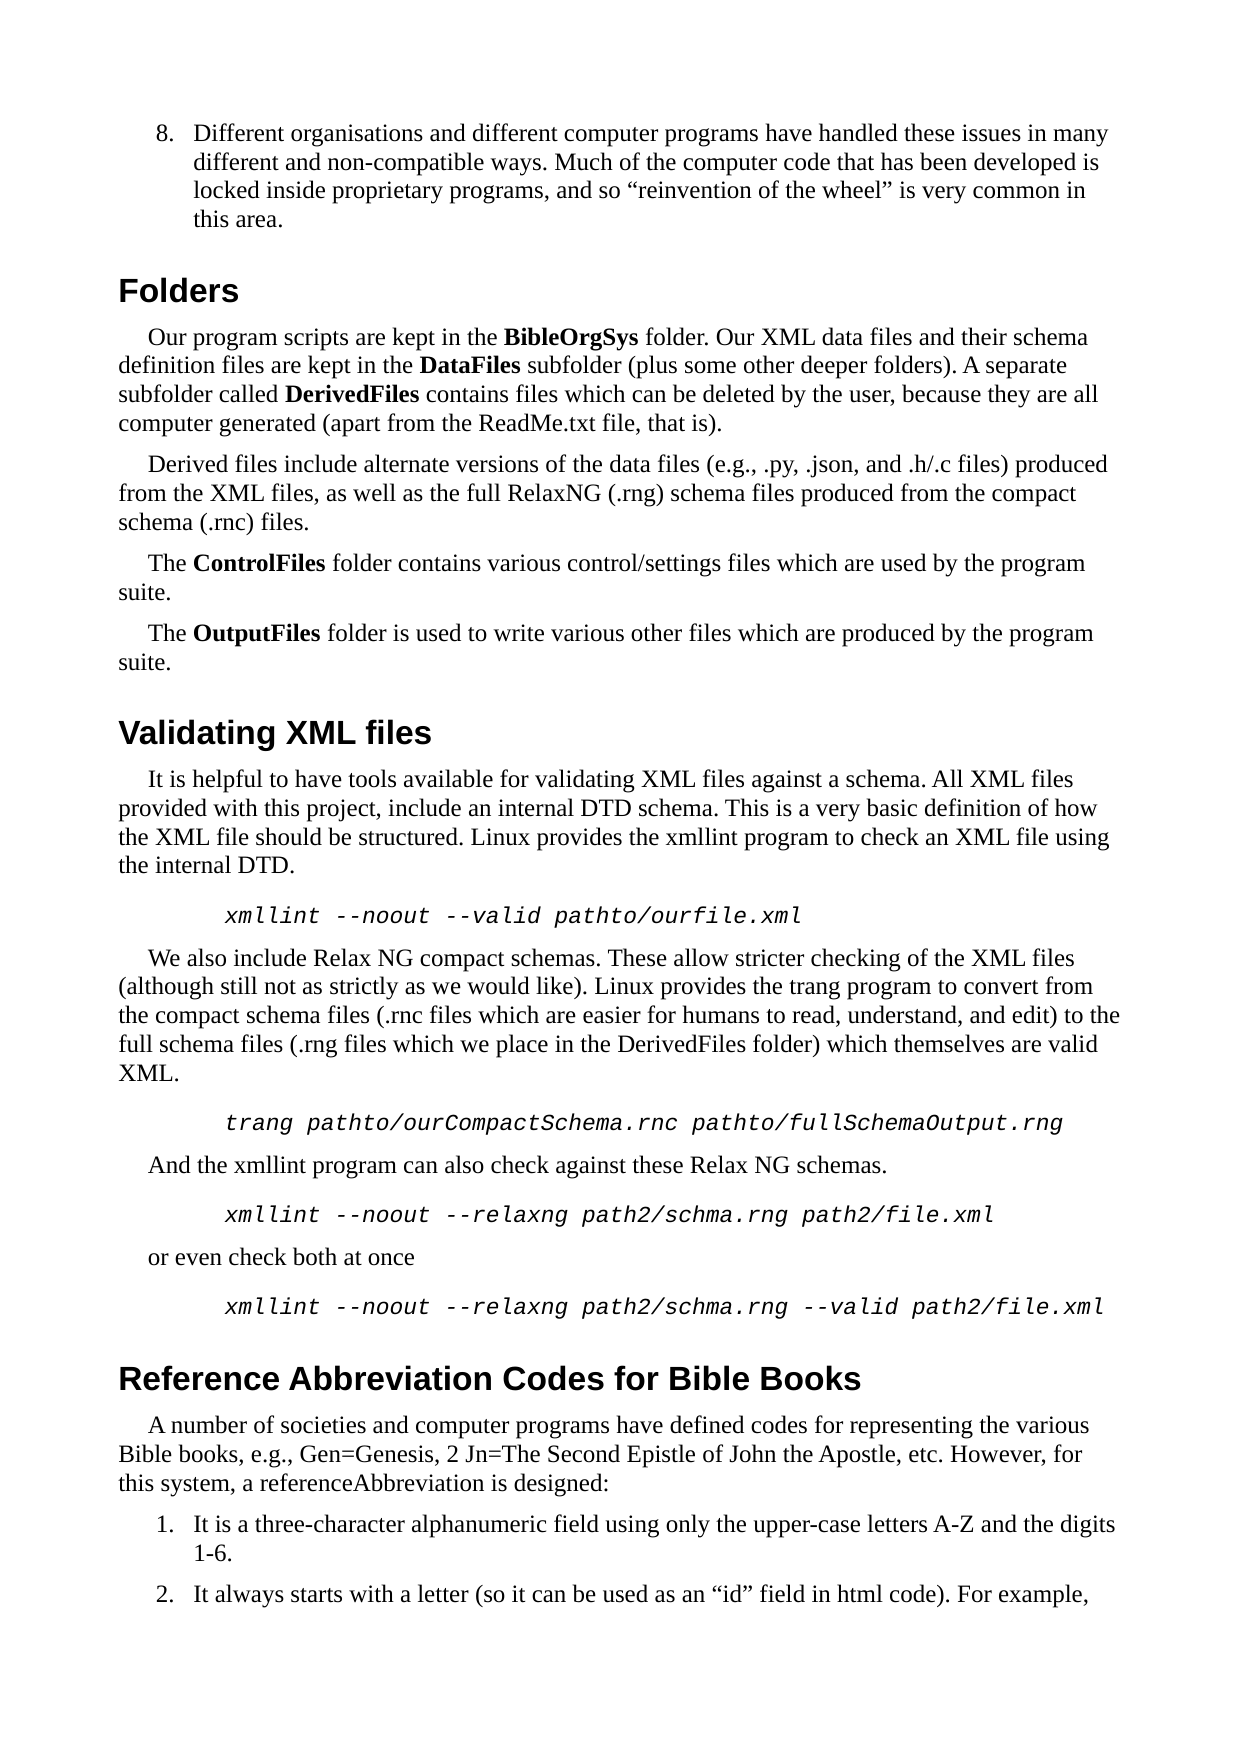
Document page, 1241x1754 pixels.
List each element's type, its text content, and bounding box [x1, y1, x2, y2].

text A number of societies and computer programs have defined codes for representing the various Bible books, e.g., Gen=Genesis, 2 Jn=The Second Epistle of John the Apostle, etc. However, for this system, a referenceAbbreviation is designed: [118, 1410, 1122, 1497]
text And the xmllint program can also check against these Relax NG schemas. [118, 1150, 1122, 1178]
text Derived files include alternate versions of the data files (e.g., .py, .json, and .h/.c files) produced from the XML files, as well as the full RelaxNG (.rng) schema files produced from the compact schema (.rnc) files. [118, 449, 1122, 536]
text It is helpful to have tools available for validating XML files against a schema. All XML files provided with this project, include an internal DTD schema. This is a very basic definition of how the XML file should be structured. Linux provides the xmllint program to check an XML file using the internal DTD. [118, 764, 1122, 879]
text xmllint --noout --relaxng path2/schma.rng --valid path2/file.xml [224, 1296, 1122, 1322]
text xmllint --noout --valid pathto/ourfile.xml [224, 904, 1122, 930]
text or even check both at once [118, 1242, 1122, 1271]
list Different organisations and different computer programs have handled these issues in many different and non-compatible ways. Much of the computer code that has been developed is locked inside proprietary programs, and so “reinvention of the wheel” is very common in this area. [156, 118, 1122, 233]
subtitle Validating XML files [118, 713, 1122, 752]
list It always starts with a letter (so it can be used as an “id” field in html code). For example, [156, 1579, 1122, 1608]
list It is a three-character alphanumeric field using only the upper-case letters A-Z and the digits 1-6. [156, 1509, 1122, 1567]
text The OutputFiles folder is used to write various other files which are produced by the program suite. [118, 618, 1122, 676]
text trang pathto/ourCompactSchema.rnc pathto/fullSchemaOutput.rng [224, 1111, 1122, 1137]
subtitle Reference Abbreviation Codes for Bible Books [118, 1359, 1122, 1398]
text xmllint --noout --relaxng path2/schma.rng path2/file.xml [224, 1203, 1122, 1229]
text We also include Relax NG compact schemas. These allow stricter checking of the XML files (although still not as strictly as we would like). Linux provides the trang program to convert from the compact schema files (.rnc files which are easier for humans to read, understand, and edit) to the full schema files (.rng files which we place in the DerivedFiles folder) which themselves are valid XML. [118, 943, 1122, 1086]
subtitle Folders [118, 271, 1122, 309]
text The ControlFiles folder contains various control/settings files which are used by the program suite. [118, 548, 1122, 606]
text Our program scripts are kept in the BibleOrgSys folder. Our XML data files and their schema definition files are kept in the DataFiles subfolder (plus some other deeper folders). A separate subfolder called DerivedFiles contains files which can be deleted by the user, because they are all computer generated (apart from the ReadMe.txt file, that is). [118, 322, 1122, 437]
